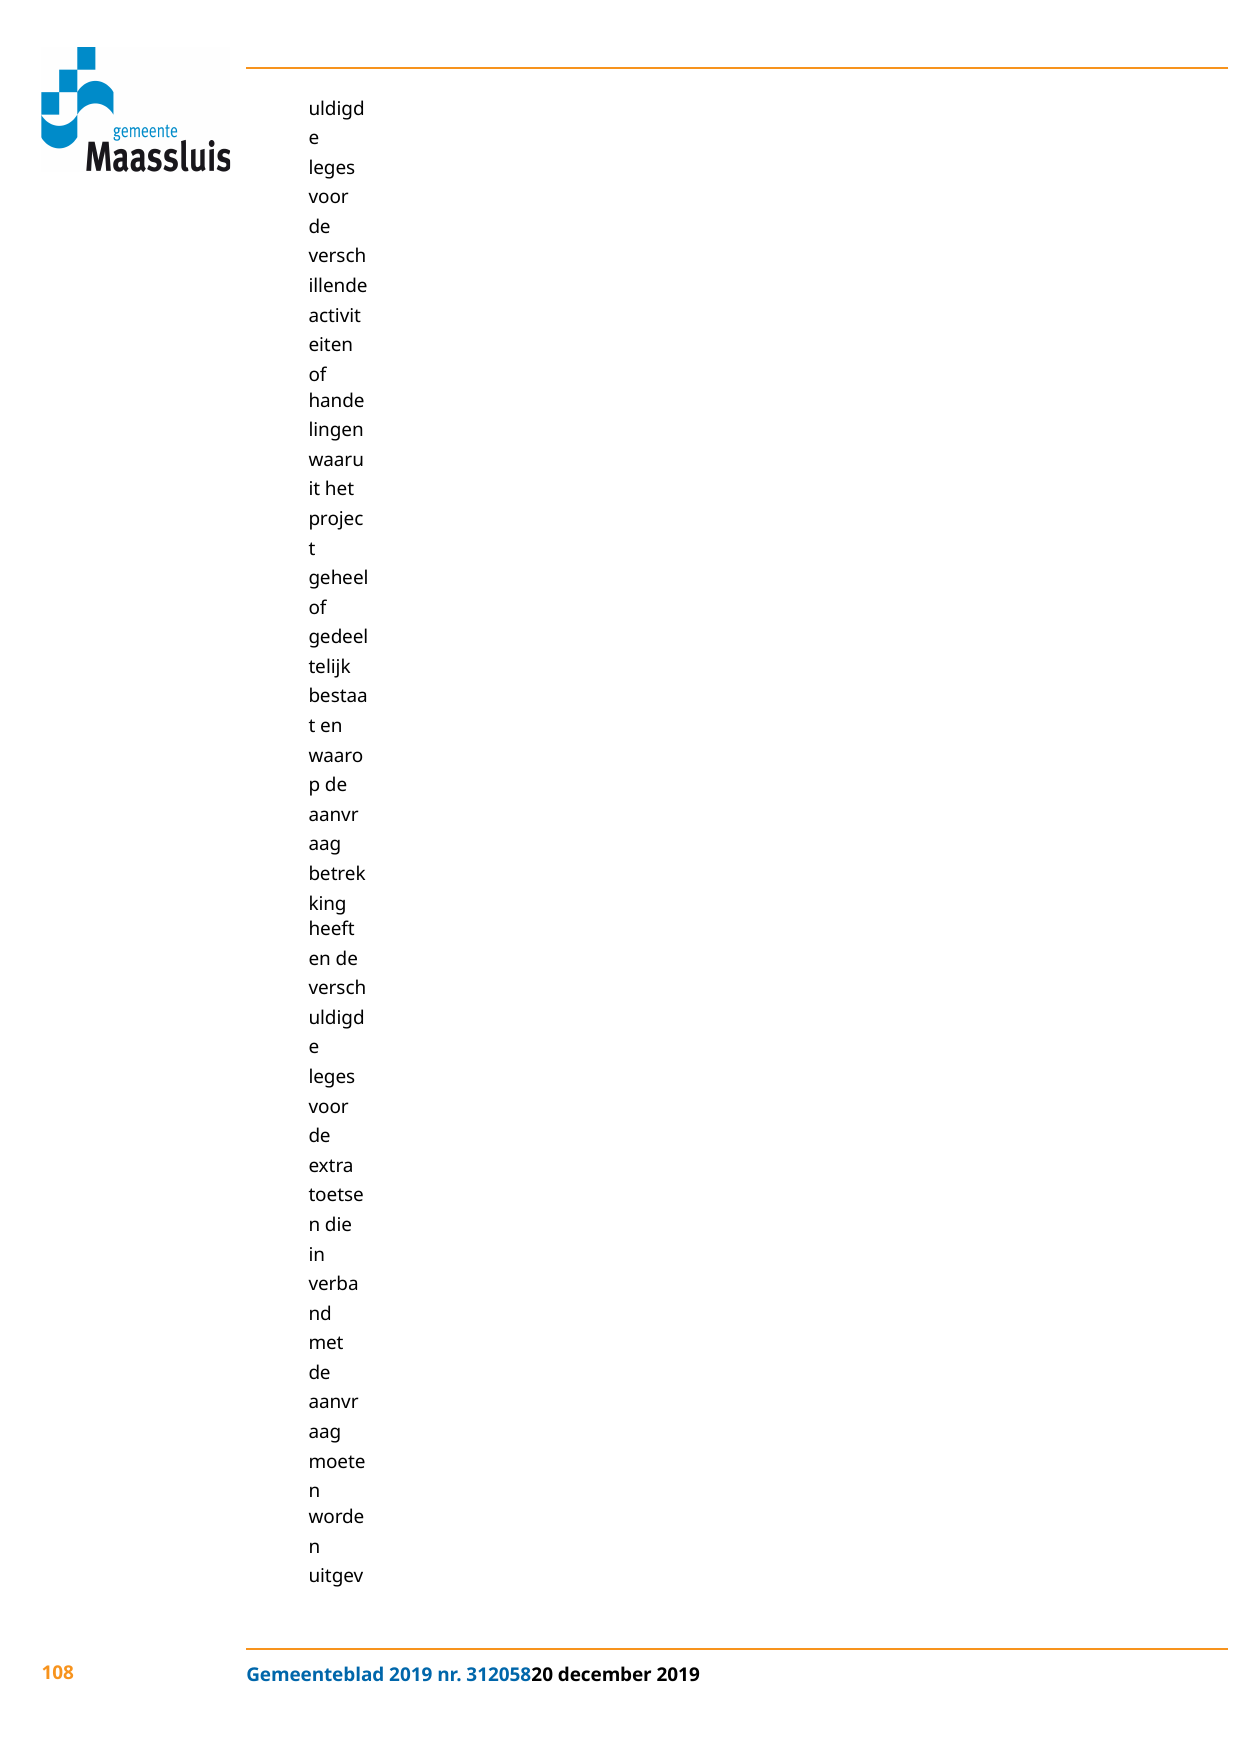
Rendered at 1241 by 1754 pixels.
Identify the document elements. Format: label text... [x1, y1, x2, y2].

table_cell heeft en de verschuldigde leges voor de extra toetsen die in verband met de aanvraag moeten [308, 915, 368, 1503]
table_cell [429, 387, 489, 915]
table_cell worden uitgev [308, 1503, 368, 1588]
table_cell [369, 1503, 429, 1588]
picture [41, 47, 231, 172]
table_cell [489, 95, 549, 387]
table_cell [489, 915, 549, 1503]
table_cell [429, 915, 489, 1503]
table_cell [248, 95, 308, 387]
table_cell uldigde leges voor de verschillende activiteiten of [308, 95, 368, 387]
table_cell [248, 1503, 308, 1588]
table_cell [489, 1503, 549, 1588]
table_cell [429, 95, 489, 387]
table_cell [248, 915, 308, 1503]
table_cell [369, 95, 429, 387]
table_cell handelingen waaruit het project geheel of gedeeltelijk bestaat en waarop de aanvraag betrekking [308, 387, 368, 915]
table_cell [369, 915, 429, 1503]
picture [41, 47, 77, 92]
table_cell [489, 387, 549, 915]
table_cell [429, 1503, 489, 1588]
table_cell [248, 387, 308, 915]
table_cell [369, 387, 429, 915]
